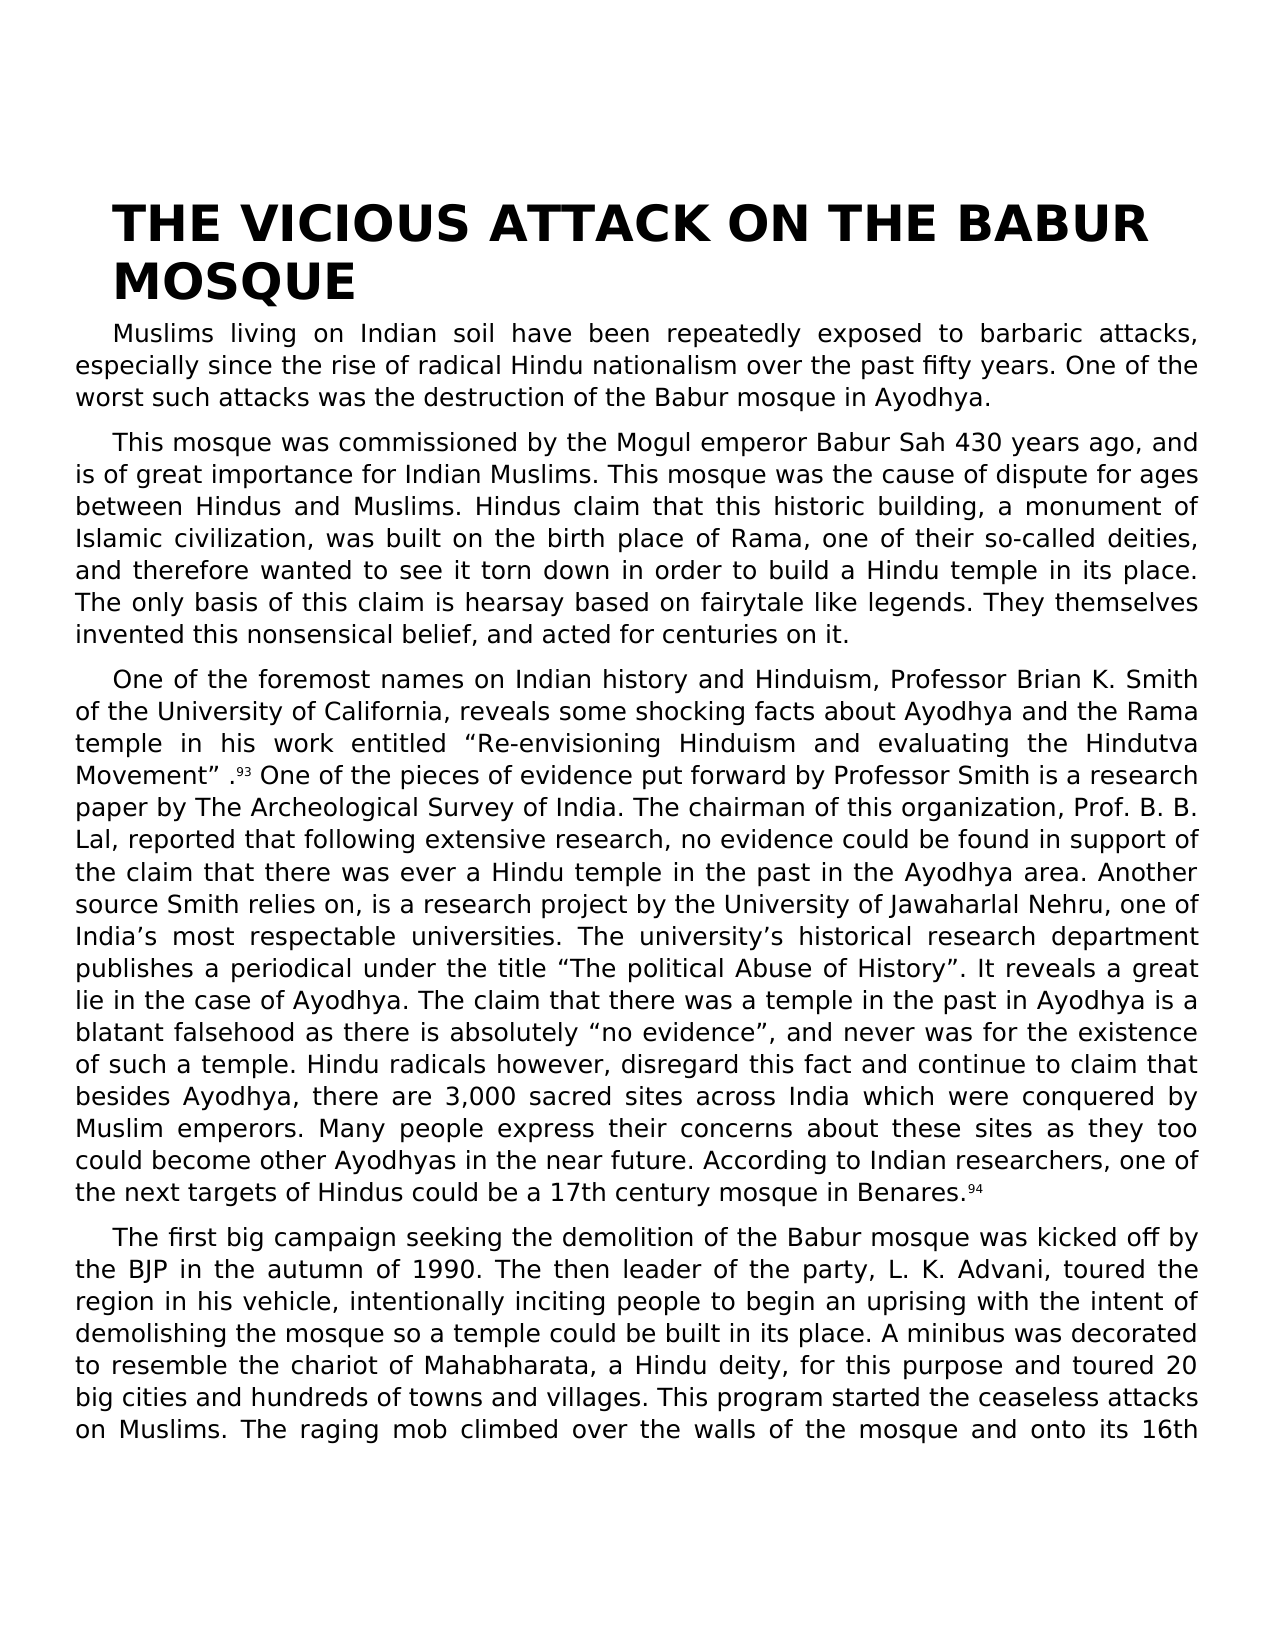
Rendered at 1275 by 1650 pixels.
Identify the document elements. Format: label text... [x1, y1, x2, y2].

text This mosque was commissioned by the Mogul emperor Babur Sah 430 years ago, and is of great importance for Indian Muslims. This mosque was the cause of dispute for ages between Hindus and Muslims. Hindus claim that this historic building, a monument of Islamic civilization, was built on the birth place of Rama, one of their so-called deities, and therefore wanted to see it torn down in order to build a Hindu temple in its place. The only basis of this claim is hearsay based on fairytale like legends. They themselves invented this nonsensical belief, and acted for centuries on it. [75, 428, 1200, 650]
text Muslims living on Indian soil have been repeatedly exposed to barbaric attacks, especially since the rise of radical Hindu nationalism over the past fifty years. One of the worst such attacks was the destruction of the Babur mosque in Ayodhya. [75, 319, 1200, 413]
text The first big campaign seeking the demolition of the Babur mosque was kicked off by the BJP in the autumn of 1990. The then leader of the party, L. K. Advani, toured the region in his vehicle, intentionally inciting people to begin an uprising with the intent of demolishing the mosque so a temple could be built in its place. A minibus was decorated to resemble the chariot of Mahabharata, a Hindu deity, for this purpose and toured 20 big cities and hundreds of towns and villages. This program started the ceaseless attacks on Muslims. The raging mob climbed over the walls of the mosque and onto its 16th [75, 1223, 1200, 1445]
subtitle THE VICIOUS ATTACK ON THE BABUR MOSQUE [112, 194, 1200, 311]
text One of the foremost names on Indian history and Hinduism, Professor Brian K. Smith of the University of California, reveals some shocking facts about Ayodhya and the Rama temple in his work entitled “Re-envisioning Hinduism and evaluating the Hindutva Movement” .93 One of the pieces of evidence put forward by Professor Smith is a research paper by The Archeological Survey of India. The chairman of this organization, Prof. B. B. Lal, reported that following extensive research, no evidence could be found in support of the claim that there was ever a Hindu temple in the past in the Ayodhya area. Another source Smith relies on, is a research project by the University of Jawaharlal Nehru, one of India’s most respectable universities. The university’s historical research department publishes a periodical under the title “The political Abuse of History”. It reveals a great lie in the case of Ayodhya. The claim that there was a temple in the past in Ayodhya is a blatant falsehood as there is absolutely “no evidence”, and never was for the existence of such a temple. Hindu radicals however, disregard this fact and continue to claim that besides Ayodhya, there are 3,000 sacred sites across India which were conquered by Muslim emperors. Many people express their concerns about these sites as they too could become other Ayodhyas in the near future. According to Indian researchers, one of the next targets of Hindus could be a 17th century mosque in Benares.94 [75, 665, 1200, 1208]
